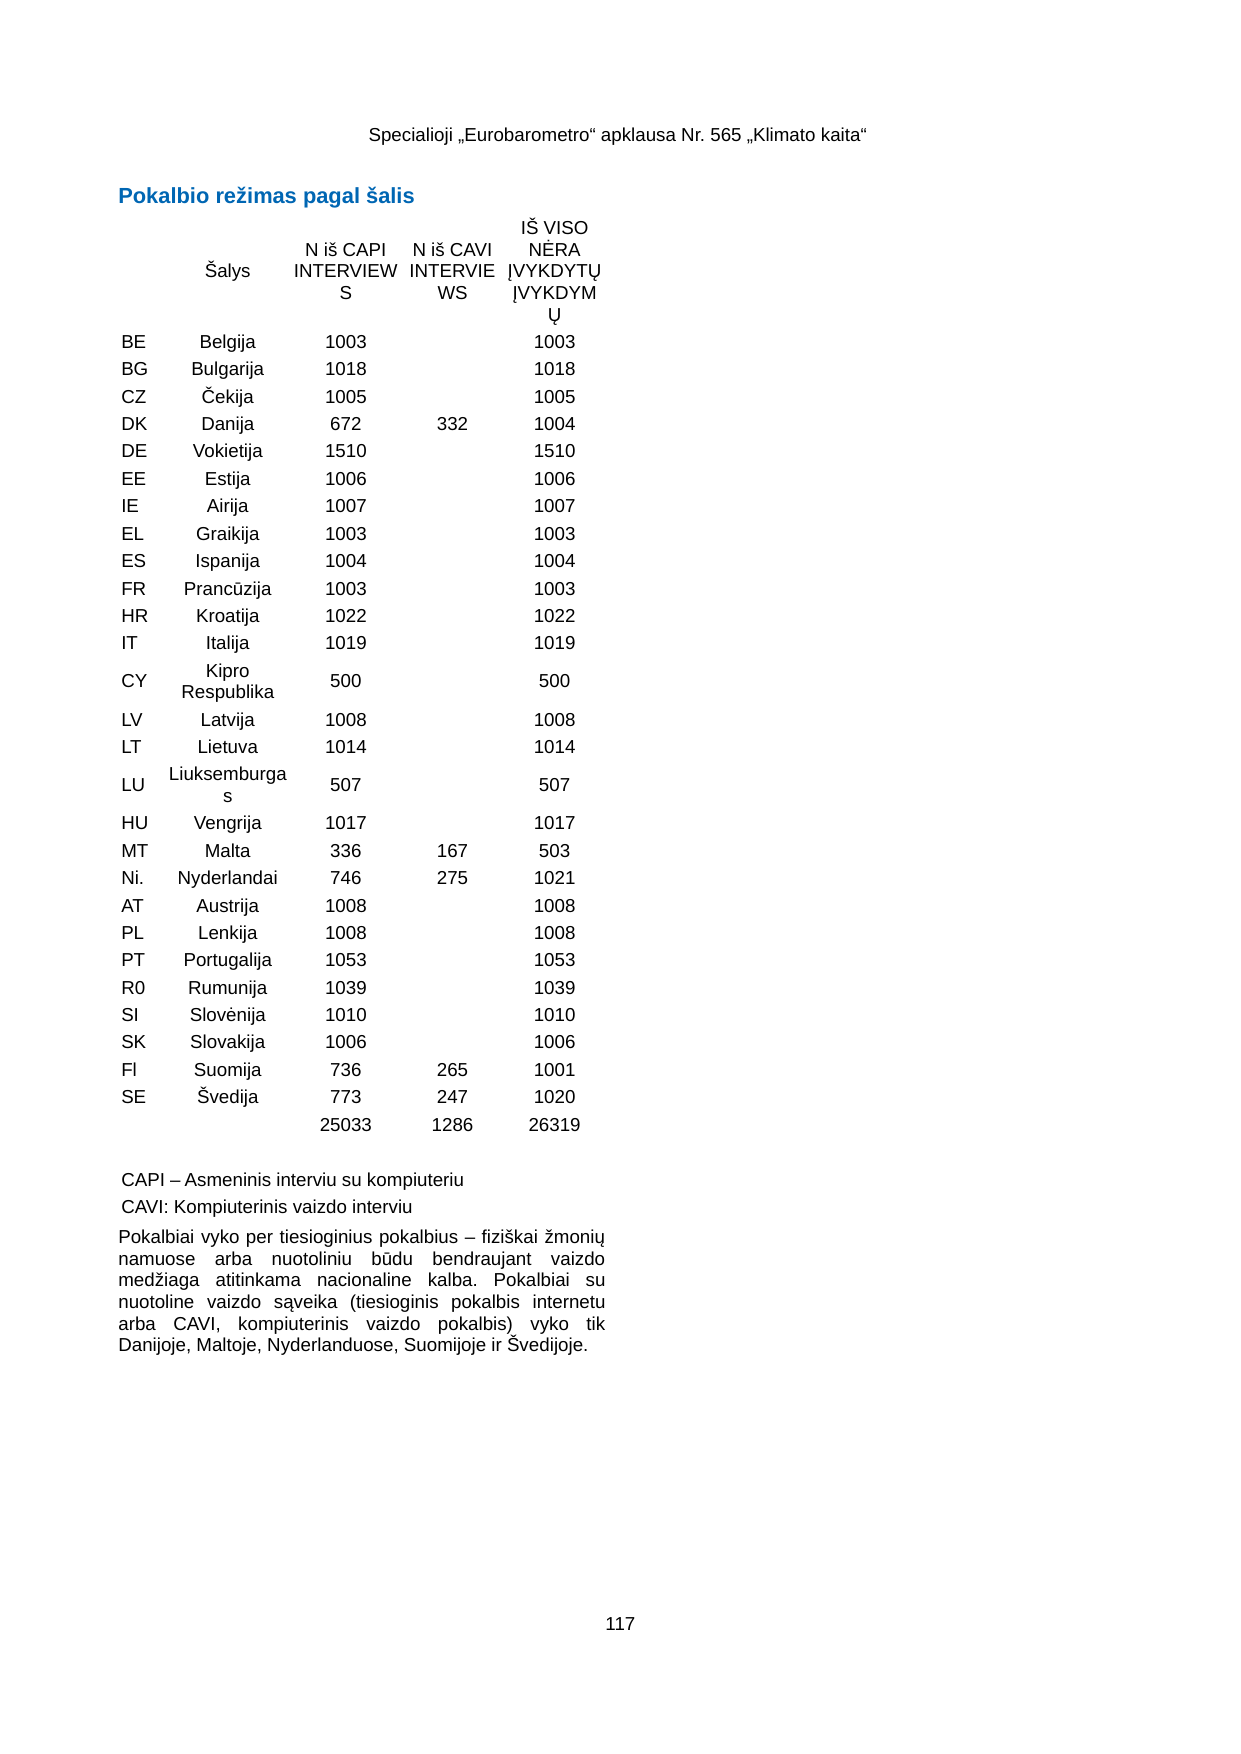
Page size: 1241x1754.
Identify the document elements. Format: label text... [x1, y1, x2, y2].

table_cell [401, 919, 503, 946]
table_cell [401, 1001, 503, 1028]
table_cell SI [118, 1001, 165, 1028]
table_cell [401, 706, 503, 733]
table_cell Fl [118, 1056, 165, 1083]
table_cell [401, 629, 503, 657]
table_header IŠ VISO NĖRA ĮVYKDYTŲ ĮVYKDYMŲ [503, 214, 605, 328]
table_cell 1003 [290, 574, 401, 602]
table_cell LT [118, 733, 165, 760]
table_cell Lenkija [165, 919, 290, 946]
table_cell [401, 809, 503, 837]
table_cell [165, 1111, 290, 1138]
table_cell 1286 [401, 1111, 503, 1138]
table_cell 1008 [290, 919, 401, 946]
table_cell 1003 [503, 328, 605, 355]
table_cell EE [118, 465, 165, 492]
table_cell 1014 [503, 733, 605, 760]
table_cell Belgija [165, 328, 290, 355]
table_cell 1006 [290, 465, 401, 492]
table_cell Graikija [165, 520, 290, 547]
table_cell Liuksemburgas [165, 760, 290, 809]
table_cell HU [118, 809, 165, 837]
table_cell [503, 1138, 605, 1165]
table_cell Danija [165, 410, 290, 437]
table_cell DK [118, 410, 165, 437]
table_cell 1004 [503, 547, 605, 574]
table_cell [401, 974, 503, 1001]
table_cell 507 [290, 760, 401, 809]
table_cell FR [118, 574, 165, 602]
table_cell 275 [401, 864, 503, 891]
table_cell Portugalija [165, 946, 290, 974]
table_cell 1053 [503, 946, 605, 974]
table_header N iš CAPI INTERVIEWS [290, 214, 401, 328]
table_cell 1014 [290, 733, 401, 760]
table_cell 1022 [290, 602, 401, 629]
table_cell 1022 [503, 602, 605, 629]
table_cell Ni. [118, 864, 165, 891]
table_cell 332 [401, 410, 503, 437]
table_cell [118, 1111, 165, 1138]
table_cell [290, 1138, 401, 1165]
table_cell [401, 465, 503, 492]
table_cell 1007 [290, 492, 401, 519]
table_cell Vokietija [165, 438, 290, 465]
table_cell 1018 [503, 355, 605, 383]
table_cell 1017 [290, 809, 401, 837]
table_cell Rumunija [165, 974, 290, 1001]
table_cell Nyderlandai [165, 864, 290, 891]
table_cell PT [118, 946, 165, 974]
table_cell Italija [165, 629, 290, 657]
table_cell 1039 [503, 974, 605, 1001]
table_header Šalys [165, 214, 290, 328]
table_cell [401, 760, 503, 809]
table_cell [165, 1138, 290, 1165]
table_cell 1020 [503, 1083, 605, 1111]
table_cell [401, 438, 503, 465]
table_cell 773 [290, 1083, 401, 1111]
table_cell [401, 602, 503, 629]
table_cell 265 [401, 1056, 503, 1083]
table_cell [401, 574, 503, 602]
table_cell 1007 [503, 492, 605, 519]
table_cell HR [118, 602, 165, 629]
table_cell 1003 [503, 520, 605, 547]
table_cell Slovakija [165, 1029, 290, 1056]
table_cell DE [118, 438, 165, 465]
table_cell 1004 [503, 410, 605, 437]
table_cell [401, 547, 503, 574]
table_cell 167 [401, 837, 503, 864]
table_cell 1005 [503, 383, 605, 410]
table_cell Kroatija [165, 602, 290, 629]
table_cell 336 [290, 837, 401, 864]
table_cell SK [118, 1029, 165, 1056]
table_cell [401, 1029, 503, 1056]
table_cell AT [118, 891, 165, 919]
table_cell [401, 355, 503, 383]
table_cell [401, 657, 503, 706]
table_cell [401, 1138, 503, 1165]
table_cell 1019 [503, 629, 605, 657]
table_cell Suomija [165, 1056, 290, 1083]
table_cell [401, 891, 503, 919]
table_cell 1006 [503, 465, 605, 492]
table_cell 1010 [290, 1001, 401, 1028]
table_cell 1008 [290, 706, 401, 733]
table_cell [401, 733, 503, 760]
table_cell 1006 [290, 1029, 401, 1056]
table_cell 1008 [503, 706, 605, 733]
table_cell [401, 946, 503, 974]
table_cell 1001 [503, 1056, 605, 1083]
table_cell IE [118, 492, 165, 519]
table_cell 1003 [503, 574, 605, 602]
table_cell EL [118, 520, 165, 547]
table_cell 1017 [503, 809, 605, 837]
table_cell 1019 [290, 629, 401, 657]
table_cell 736 [290, 1056, 401, 1083]
table_cell BG [118, 355, 165, 383]
table_cell Kipro Respublika [165, 657, 290, 706]
table_cell BE [118, 328, 165, 355]
table_cell R0 [118, 974, 165, 1001]
table_cell 1003 [290, 328, 401, 355]
table_cell SE [118, 1083, 165, 1111]
table_cell 1021 [503, 864, 605, 891]
table_cell 1005 [290, 383, 401, 410]
table_cell 507 [503, 760, 605, 809]
table_cell 1008 [503, 891, 605, 919]
table_cell 1510 [503, 438, 605, 465]
text Pokalbio režimas pagal šalis [118, 183, 605, 208]
table_cell 1039 [290, 974, 401, 1001]
table_cell CAPI – Asmeninis interviu su kompiuteriu [118, 1165, 605, 1193]
table_header N iš CAVI INTERVIEWS [401, 214, 503, 328]
table_cell MT [118, 837, 165, 864]
table_cell [401, 492, 503, 519]
table_cell LV [118, 706, 165, 733]
text Pokalbiai vyko per tiesioginius pokalbius – fiziškai žmonių namuose arba nuotoliniu būdu bendraujant vaizdo medžiaga atitinkama nacionaline kalba. Pokalbiai su nuotoline vaizdo sąveika (tiesioginis pokalbis internetu arba CAVI, kompiuterinis vaizdo pokalbis) vyko tik Danijoje, Maltoje, Nyderlanduose, Suomijoje ir Švedijoje. [118, 1226, 605, 1356]
table_cell 26319 [503, 1111, 605, 1138]
table_cell Vengrija [165, 809, 290, 837]
table_cell Latvija [165, 706, 290, 733]
table_cell Мalta [165, 837, 290, 864]
table_cell LU [118, 760, 165, 809]
table_cell 500 [290, 657, 401, 706]
table_cell Airija [165, 492, 290, 519]
table_cell 25033 [290, 1111, 401, 1138]
table_cell Slovėnija [165, 1001, 290, 1028]
table_cell Ispanija [165, 547, 290, 574]
table_cell Čekija [165, 383, 290, 410]
table_cell IT [118, 629, 165, 657]
table_cell Bulgarija [165, 355, 290, 383]
table_cell Austrija [165, 891, 290, 919]
table_cell 503 [503, 837, 605, 864]
table_cell [401, 328, 503, 355]
table_cell PL [118, 919, 165, 946]
table_cell Lietuva [165, 733, 290, 760]
table_cell CY [118, 657, 165, 706]
table_cell [401, 520, 503, 547]
table_cell 1053 [290, 946, 401, 974]
table_cell 672 [290, 410, 401, 437]
table_cell 1003 [290, 520, 401, 547]
table_cell Švedija [165, 1083, 290, 1111]
table_cell 1010 [503, 1001, 605, 1028]
table_cell [118, 1138, 165, 1165]
table_cell 746 [290, 864, 401, 891]
table_cell 500 [503, 657, 605, 706]
table_cell 1018 [290, 355, 401, 383]
table_cell Prancūzija [165, 574, 290, 602]
table_cell 1008 [503, 919, 605, 946]
table_cell ES [118, 547, 165, 574]
table_header [118, 214, 165, 328]
table_cell 1008 [290, 891, 401, 919]
table_cell CAVI: Kompiuterinis vaizdo interviu [118, 1193, 605, 1220]
table_cell 1004 [290, 547, 401, 574]
table_cell 1006 [503, 1029, 605, 1056]
table_cell Estija [165, 465, 290, 492]
table_cell 247 [401, 1083, 503, 1111]
table_cell CZ [118, 383, 165, 410]
table_cell 1510 [290, 438, 401, 465]
table_cell [401, 383, 503, 410]
